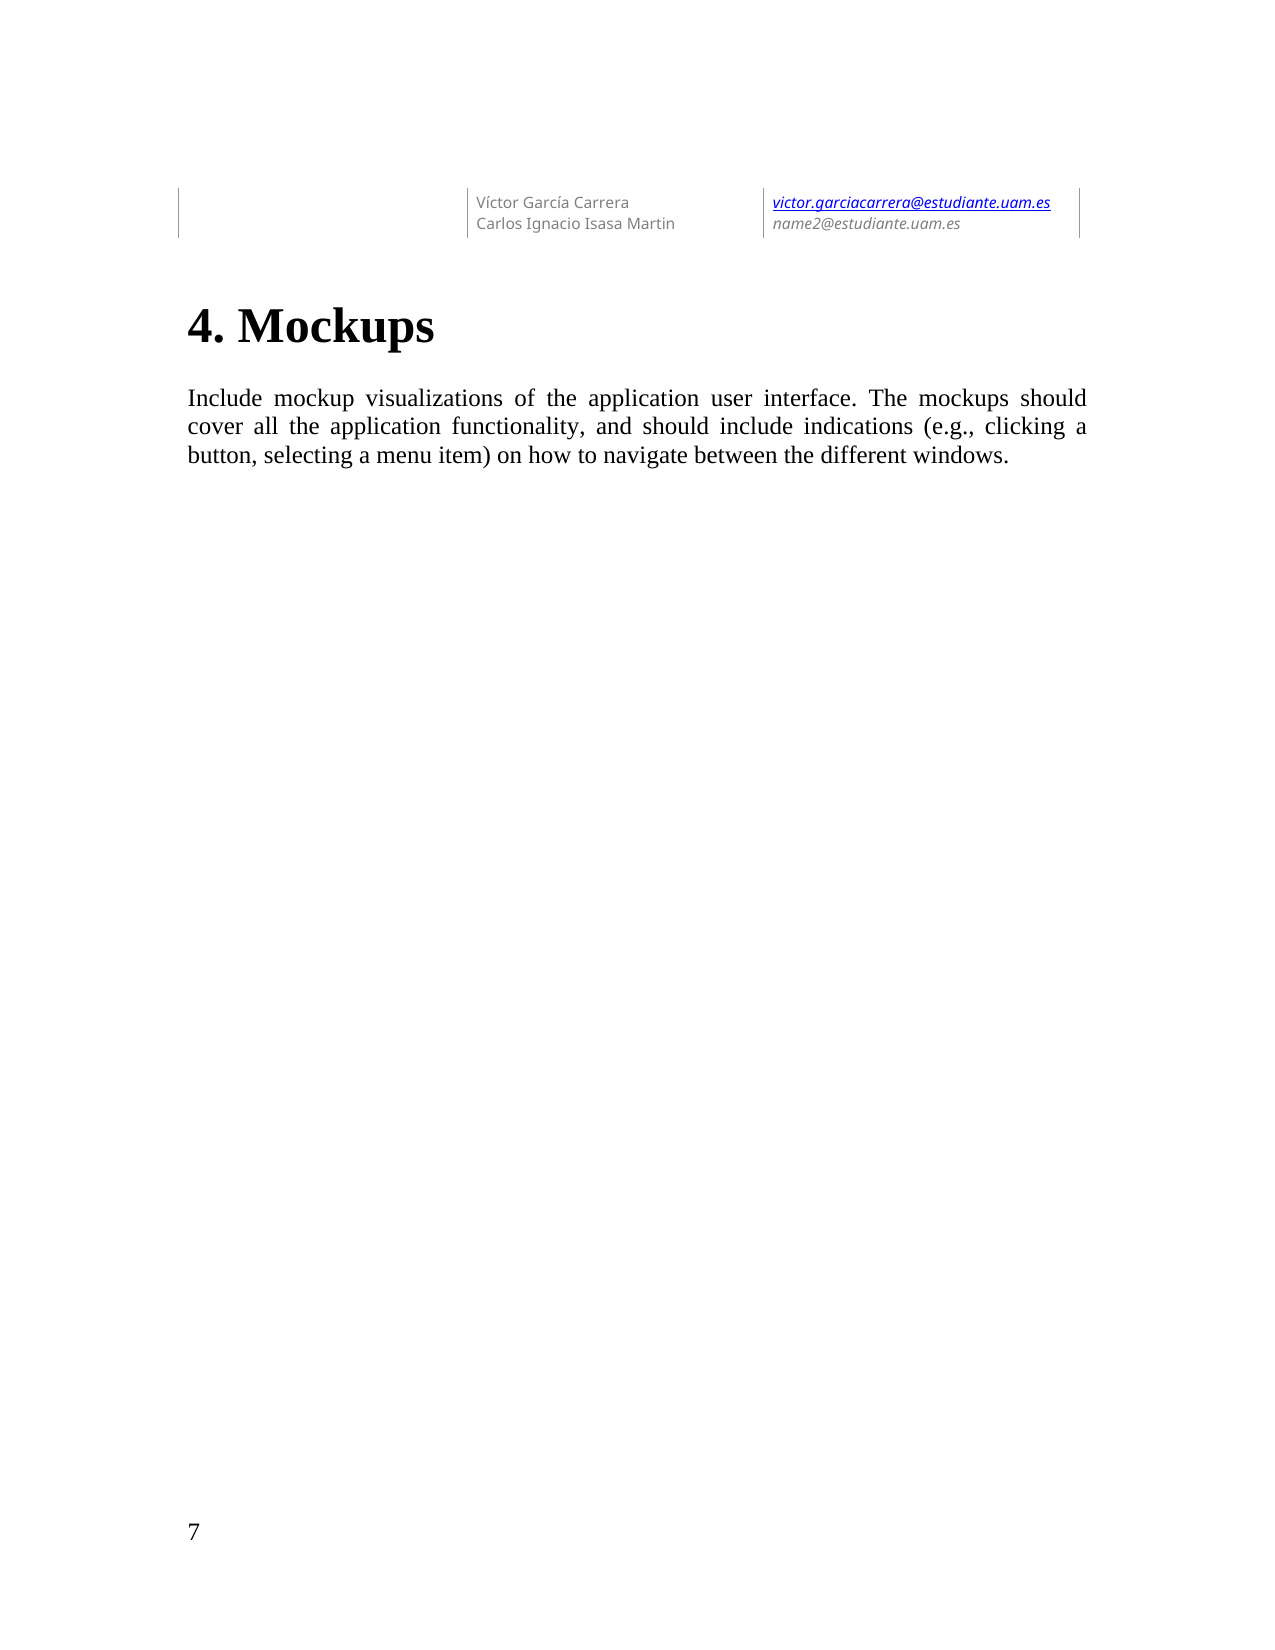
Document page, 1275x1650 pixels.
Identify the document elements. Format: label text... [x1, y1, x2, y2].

text Include mockup visualizations of the application user interface. The mockups should cover all the application functionality, and should include indications (e.g., clicking a button, selecting a menu item) on how to navigate between the different windows. [187, 383, 1087, 469]
subtitle 4. Mockups [187, 296, 1087, 353]
